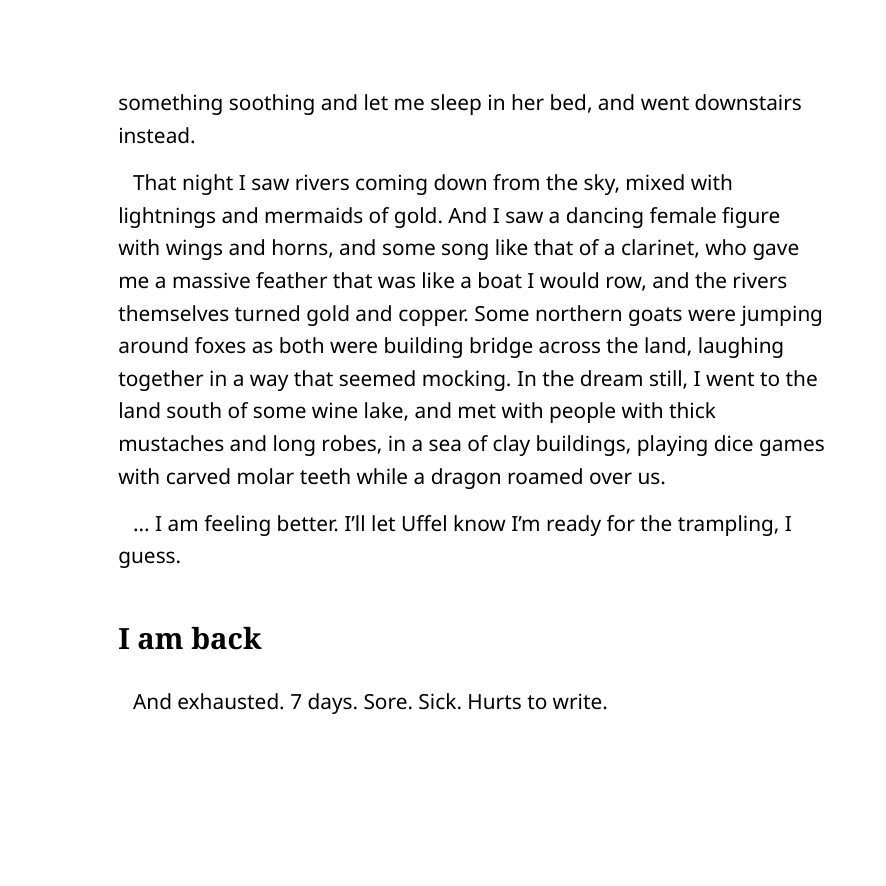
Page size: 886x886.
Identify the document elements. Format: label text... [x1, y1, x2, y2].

text something soothing and let me sleep in her bed, and went downstairs instead. [118, 88, 827, 149]
text That night I saw rivers coming down from the sky, mixed with lightnings and mermaids of gold. And I saw a dancing female figure with wings and horns, and some song like that of a clarinet, who gave me a massive feather that was like a boat I would row, and the rivers themselves turned gold and copper. Some northern goats were jumping around foxes as both were building bridge across the land, laughing together in a way that seemed mocking. In the dream still, I went to the land south of some wine lake, and met with people with thick mustaches and long robes, in a sea of clay buildings, playing dice games with carved molar teeth while a dragon roamed over us. [118, 168, 827, 490]
subtitle I am back [118, 618, 827, 658]
text And exhausted. 7 days. Sore. Sick. Hurts to write. [118, 687, 827, 716]
text ... I am feeling better. I’ll let Uffel know I’m ready for the trampling, I guess. [118, 509, 827, 570]
